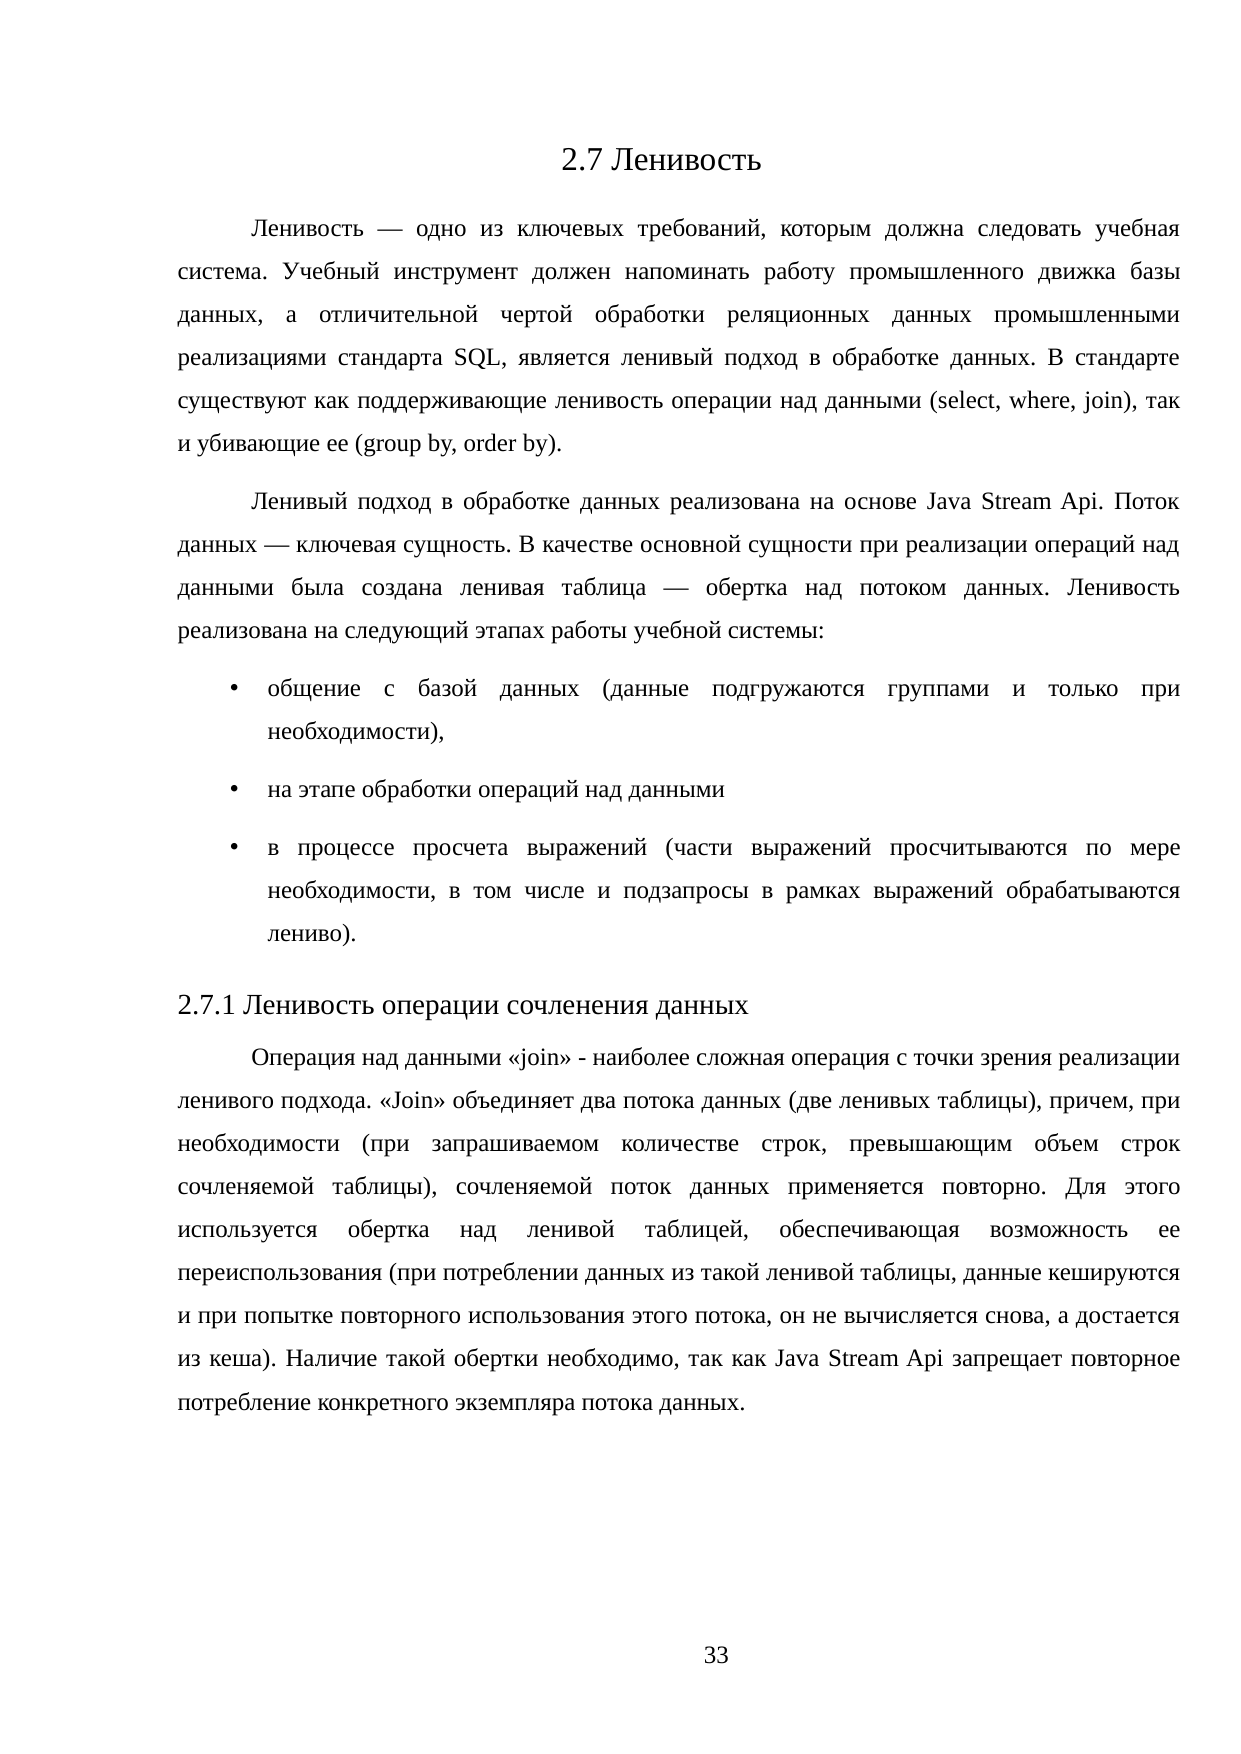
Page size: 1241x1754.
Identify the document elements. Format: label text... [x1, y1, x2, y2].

subtitle 2.7 Ленивость [177, 139, 1146, 177]
text Ленивый подход в обработке данных реализована на основе Java Stream Api. Поток данных — ключевая сущность. В качестве основной сущности при реализации операций над данными была создана ленивая таблица — обертка над потоком данных. Ленивость реализована на следующий этапах работы учебной системы: [177, 486, 1181, 644]
text Операция над данными «join» - наиболее сложная операция с точки зрения реализации ленивого подхода. «Join» объединяет два потока данных (две ленивых таблицы), причем, при необходимости (при запрашиваемом количестве строк, превышающим объем строк сочленяемой таблицы), сочленяемой поток данных применяется повторно. Для этого используется обертка над ленивой таблицей, обеспечивающая возможность ее переиспользования (при потреблении данных из такой ленивой таблицы, данные кешируются и при попытке повторного использования этого потока, он не вычисляется снова, а достается из кеша). Наличие такой обертки необходимо, так как Java Stream Api запрещает повторное потребление конкретного экземпляра потока данных. [177, 1042, 1181, 1415]
list общение с базой данных (данные подгружаются группами и только при необходимости), [230, 673, 1181, 745]
subtitle 2.7.1 Ленивость операции сочленения данных [177, 987, 1181, 1021]
list на этапе обработки операций над данными [230, 774, 1181, 803]
list в процессе просчета выражений (части выражений просчитываются по мере необходимости, в том числе и подзапросы в рамках выражений обрабатываются лениво). [230, 832, 1181, 947]
text Ленивость — одно из ключевых требований, которым должна следовать учебная система. Учебный инструмент должен напоминать работу промышленного движка базы данных, а отличительной чертой обработки реляционных данных промышленными реализациями стандарта SQL, является ленивый подход в обработке данных. В стандарте существуют как поддерживающие ленивость операции над данными (select, where, join), так и убивающие ее (group by, order by). [177, 213, 1181, 457]
